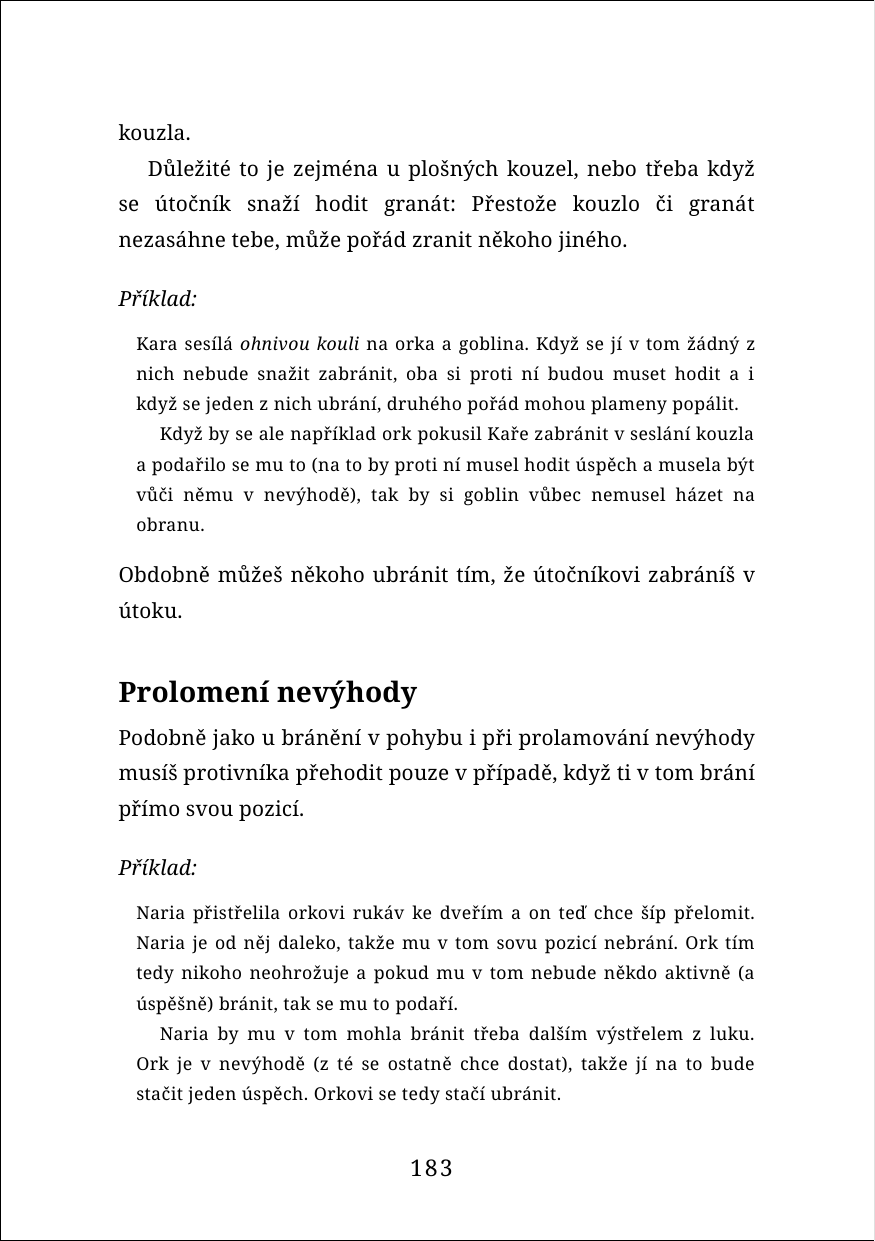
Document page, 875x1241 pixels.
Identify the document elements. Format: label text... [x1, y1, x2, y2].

text kouzla. Důležité to je zejména u plošných kouzel, nebo třeba když se útočník snaží hodit granát: Přestože kouzlo či granát nezasáhne tebe, může pořád zranit někoho jiného. [118, 118, 756, 253]
text Kara sesílá ohnivou kouli na orka a goblina. Když se jí v tom žádný z nich nebude snažit zabránit, oba si proti ní budou muset hodit a i když se jeden z nich ubrání, druhého pořád mohou plameny popálit. Když by se ale například ork pokusil Kaře zabránit v seslání kouzla a podařilo se mu to (na to by proti ní musel hodit úspěch a musela být vůči němu v nevýhodě), tak by si goblin vůbec nemusel házet na obranu. [136, 331, 756, 537]
text Podobně jako u bránění v pohybu i při prolamování nevýhody musíš protivníka přehodit pouze v případě, když ti v tom brání přímo svou pozicí. [118, 723, 756, 822]
subtitle Prolomení nevýhody [118, 673, 756, 711]
text Naria přistřelila orkovi rukáv ke dveřím a on teď chce šíp přelomit. Naria je od něj daleko, takže mu v tom sovu pozicí nebrání. Ork tím tedy nikoho neohrožuje a pokud mu v tom nebude někdo aktivně (a úspěšně) bránit, tak se mu to podaří. Naria by mu v tom mohla bránit třeba dalším výstřelem z luku. Ork je v nevýhodě (z té se ostatně chce dostat), takže jí na to bude stačit jeden úspěch. Orkovi se tedy stačí ubránit. [136, 900, 756, 1106]
text Obdobně můžeš někoho ubránit tím, že útočníkovi zabráníš v útoku. [118, 560, 756, 624]
text Příklad: [118, 284, 756, 312]
text Příklad: [118, 853, 756, 882]
